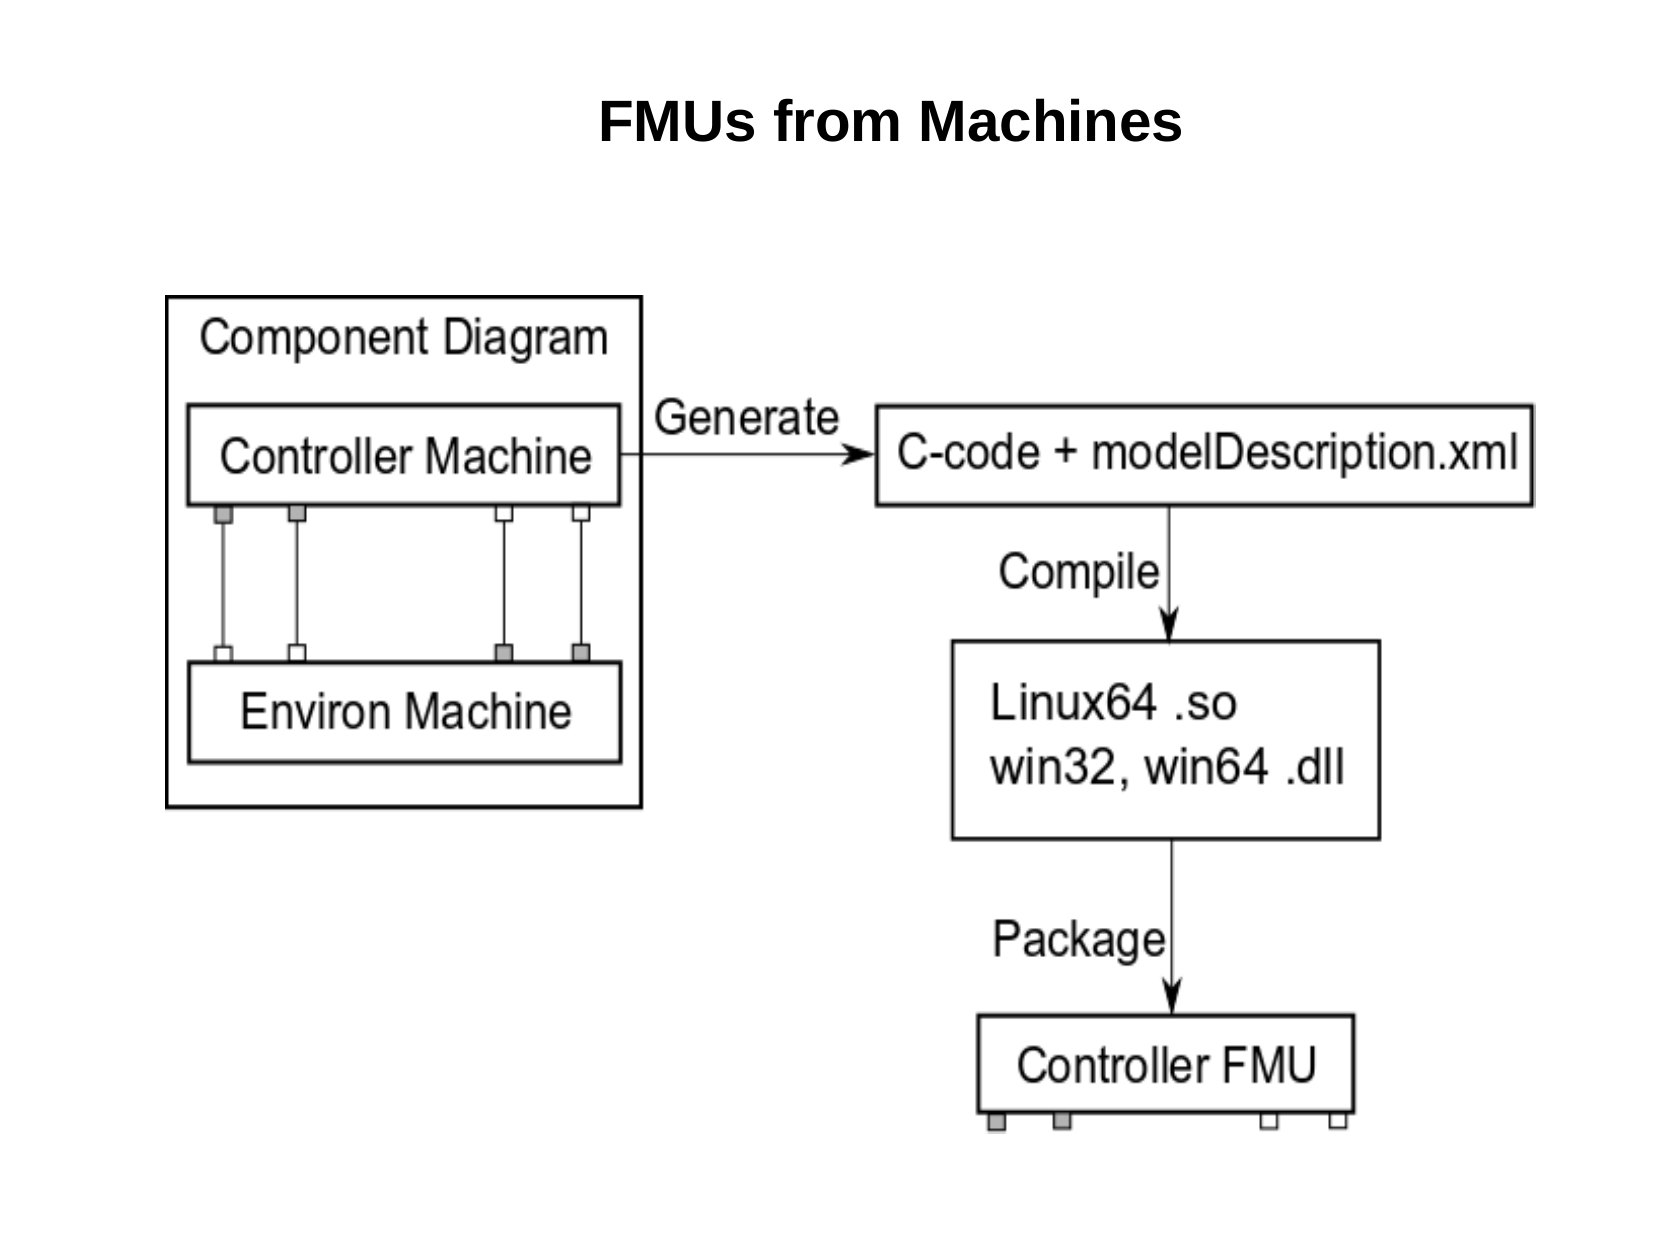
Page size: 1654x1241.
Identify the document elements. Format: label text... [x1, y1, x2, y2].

picture [165, 295, 1536, 1134]
list FMUs from Machines [82, 88, 1560, 1170]
